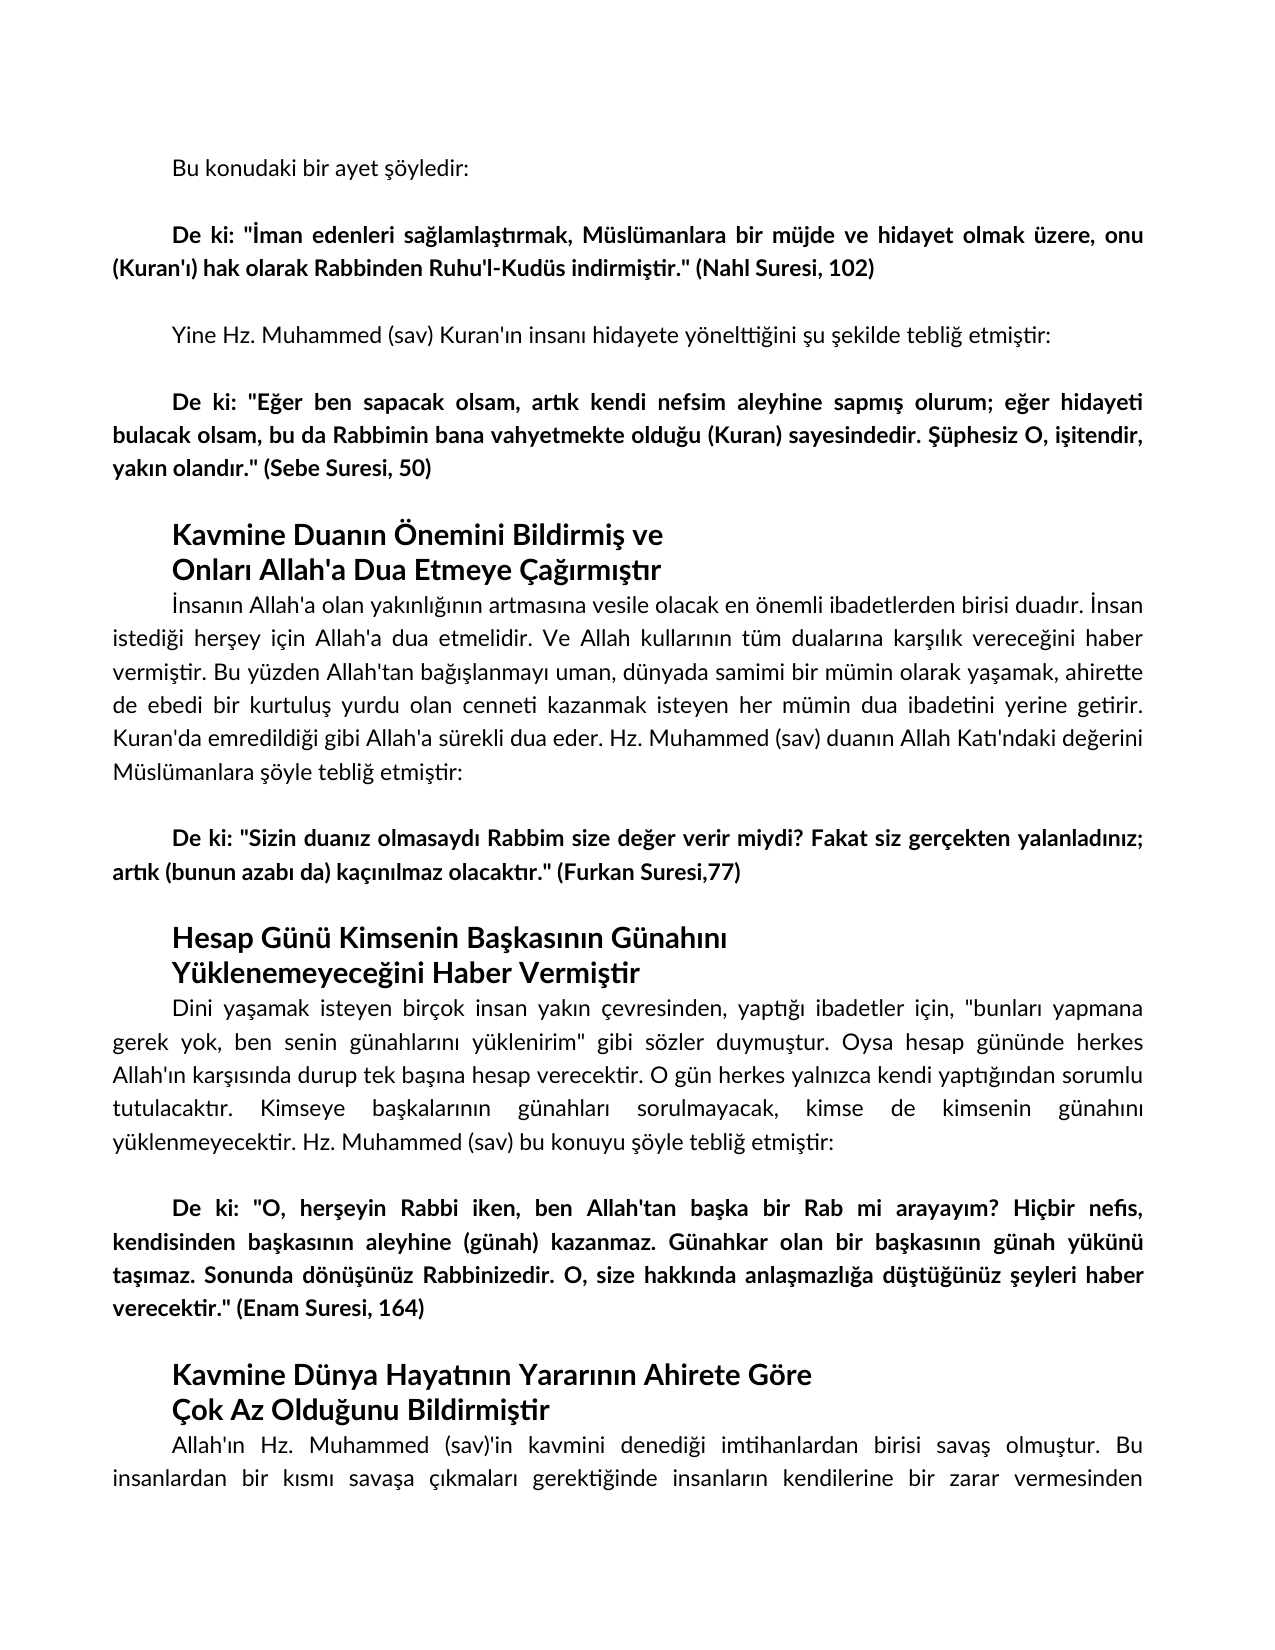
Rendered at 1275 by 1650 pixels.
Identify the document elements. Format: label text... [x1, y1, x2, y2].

text Yüklenemeyeceğini Haber Vermiştir [112, 955, 1145, 990]
text Çok Az Olduğunu Bildirmiştir [112, 1392, 1145, 1427]
text Yine Hz. Muhammed (sav) Kuran'ın insanı hidayete yönelttiğini şu şekilde tebliğ etmiştir: [112, 317, 1145, 350]
text Hesap Günü Kimsenin Başkasının Günahını [112, 920, 1145, 955]
text Onları Allah'a Dua Etmeye Çağırmıştır [112, 552, 1145, 587]
text De ki: "O, herşeyin Rabbi iken, ben Allah'tan başka bir Rab mi arayayım? Hiçbir nefis, kendisinden başkasının aleyhine (günah) kazanmaz. Günahkar olan bir başkasının günah yükünü taşımaz. Sonunda dönüşünüz Rabbinizedir. O, size hakkında anlaşmazlığa düştüğünüz şeyleri haber verecektir." (Enam Suresi, 164) [112, 1190, 1145, 1323]
text De ki: "İman edenleri sağlamlaştırmak, Müslümanlara bir müjde ve hidayet olmak üzere, onu (Kuran'ı) hak olarak Rabbinden Ruhu'l-Kudüs indirmiştir." (Nahl Suresi, 102) [112, 217, 1145, 283]
text De ki: "Sizin duanız olmasaydı Rabbim size değer verir miydi? Fakat siz gerçekten yalanladınız; artık (bunun azabı da) kaçınılmaz olacaktır." (Furkan Suresi,77) [112, 820, 1145, 887]
text Allah'ın Hz. Muhammed (sav)'in kavmini denediği imtihanlardan birisi savaş olmuştur. Bu insanlardan bir kısmı savaşa çıkmaları gerektiğinde insanların kendilerine bir zarar vermesinden [112, 1427, 1145, 1493]
text Bu konudaki bir ayet şöyledir: [112, 150, 1145, 183]
text De ki: "Eğer ben sapacak olsam, artık kendi nefsim aleyhine sapmış olurum; eğer hidayeti bulacak olsam, bu da Rabbimin bana vahyetmekte olduğu (Kuran) sayesindedir. Şüphesiz O, işitendir, yakın olandır." (Sebe Suresi, 50) [112, 383, 1145, 483]
text Kavmine Dünya Hayatının Yararının Ahirete Göre [112, 1357, 1145, 1392]
text Kavmine Duanın Önemini Bildirmiş ve [112, 517, 1145, 552]
text İnsanın Allah'a olan yakınlığının artmasına vesile olacak en önemli ibadetlerden birisi duadır. İnsan istediği herşey için Allah'a dua etmelidir. Ve Allah kullarının tüm dualarına karşılık vereceğini haber vermiştir. Bu yüzden Allah'tan bağışlanmayı uman, dünyada samimi bir mümin olarak yaşamak, ahirette de ebedi bir kurtuluş yurdu olan cenneti kazanmak isteyen her mümin dua ibadetini yerine getirir. Kuran'da emredildiği gibi Allah'a sürekli dua eder. Hz. Muhammed (sav) duanın Allah Katı'ndaki değerini Müslümanlara şöyle tebliğ etmiştir: [112, 587, 1145, 787]
text Dini yaşamak isteyen birçok insan yakın çevresinden, yaptığı ibadetler için, "bunları yapmana gerek yok, ben senin günahlarını yüklenirim" gibi sözler duymuştur. Oysa hesap gününde herkes Allah'ın karşısında durup tek başına hesap verecektir. O gün herkes yalnızca kendi yaptığından sorumlu tutulacaktır. Kimseye başkalarının günahları sorulmayacak, kimse de kimsenin günahını yüklenmeyecektir. Hz. Muhammed (sav) bu konuyu şöyle tebliğ etmiştir: [112, 990, 1145, 1157]
